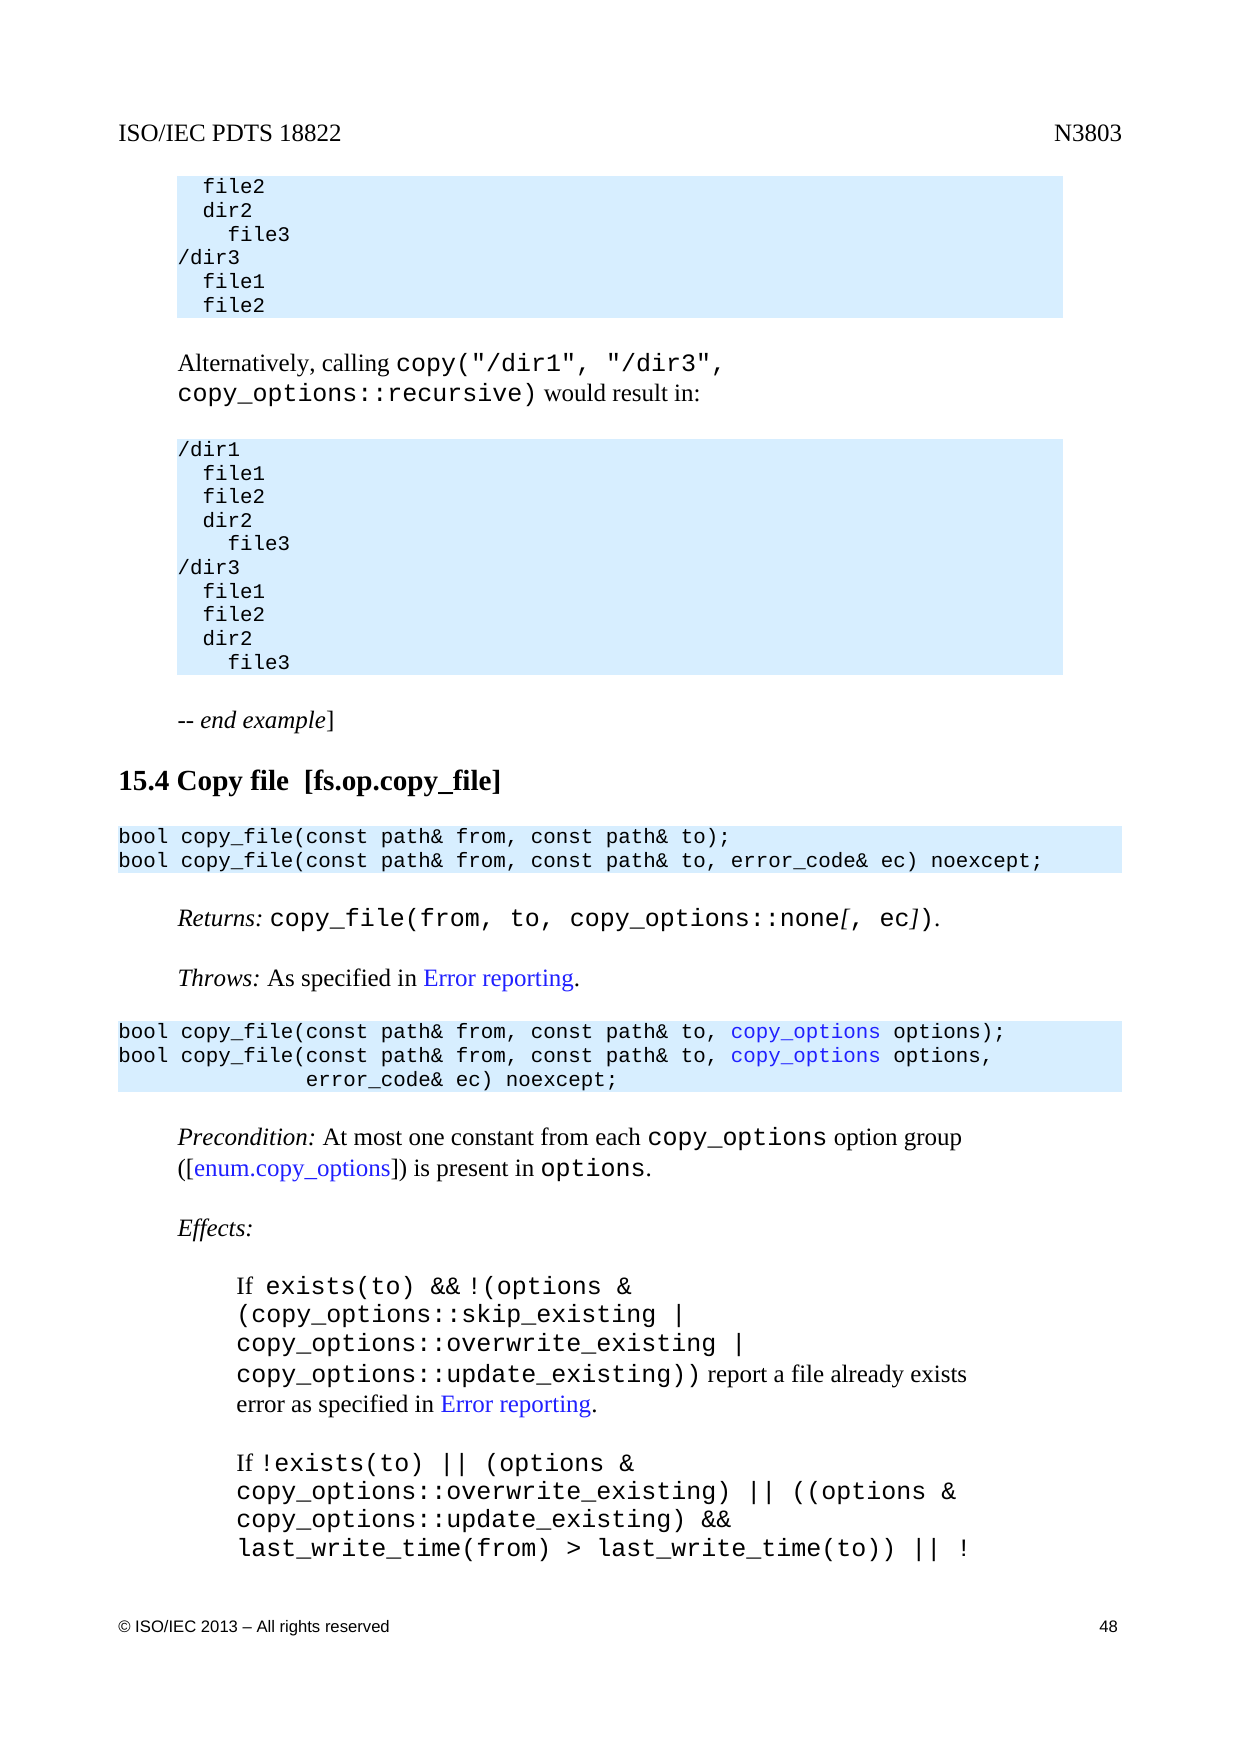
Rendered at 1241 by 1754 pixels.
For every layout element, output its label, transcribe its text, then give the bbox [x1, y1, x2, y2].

text file1 [177, 581, 1063, 604]
text /dir3 [177, 557, 1063, 581]
text error_code& ec) noexcept; [118, 1069, 1122, 1092]
text Returns: copy_file(from, to, copy_options::none[, ec]). [177, 903, 1063, 934]
text file2 [177, 294, 1063, 318]
text If !exists(to) || (options & copy_options::overwrite_existing) || ((options & copy_options::update_existing) && last_write_time(from) > last_write_time(to)) || ! [236, 1448, 1004, 1563]
text Precondition: At most one constant from each copy_options option group ([enum.copy_options]) is present in options. [177, 1122, 1063, 1183]
text bool copy_file(const path& from, const path& to, copy_options options, [118, 1045, 1122, 1069]
text dir2 [177, 628, 1063, 652]
text Effects: [177, 1213, 1063, 1242]
text /dir3 [177, 247, 1063, 271]
text Alternatively, calling copy("/dir1", "/dir3", copy_options::recursive) would result in: [177, 348, 1063, 409]
text file2 [177, 486, 1063, 510]
subtitle 15.4 Copy file [fs.op.copy_file] [118, 763, 1122, 797]
text bool copy_file(const path& from, const path& to, error_code& ec) noexcept; [118, 850, 1122, 873]
text file2 [177, 176, 1063, 200]
text -- end example] [177, 705, 1063, 733]
text dir2 [177, 510, 1063, 533]
text file1 [177, 271, 1063, 294]
text bool copy_file(const path& from, const path& to, copy_options options); [118, 1021, 1122, 1045]
text file1 [177, 462, 1063, 486]
text /dir1 [177, 439, 1063, 462]
text file3 [177, 224, 1063, 247]
text Throws: As specified in Error reporting. [177, 963, 1063, 992]
text dir2 [177, 200, 1063, 224]
text file2 [177, 604, 1063, 628]
text If exists(to) && !(options & (copy_options::skip_existing | copy_options::overwrite_existing | copy_options::update_existing)) report a file already exists error as specified in Error reporting. [236, 1271, 1004, 1418]
text file3 [177, 652, 1063, 675]
text file3 [177, 533, 1063, 557]
text bool copy_file(const path& from, const path& to); [118, 826, 1122, 850]
